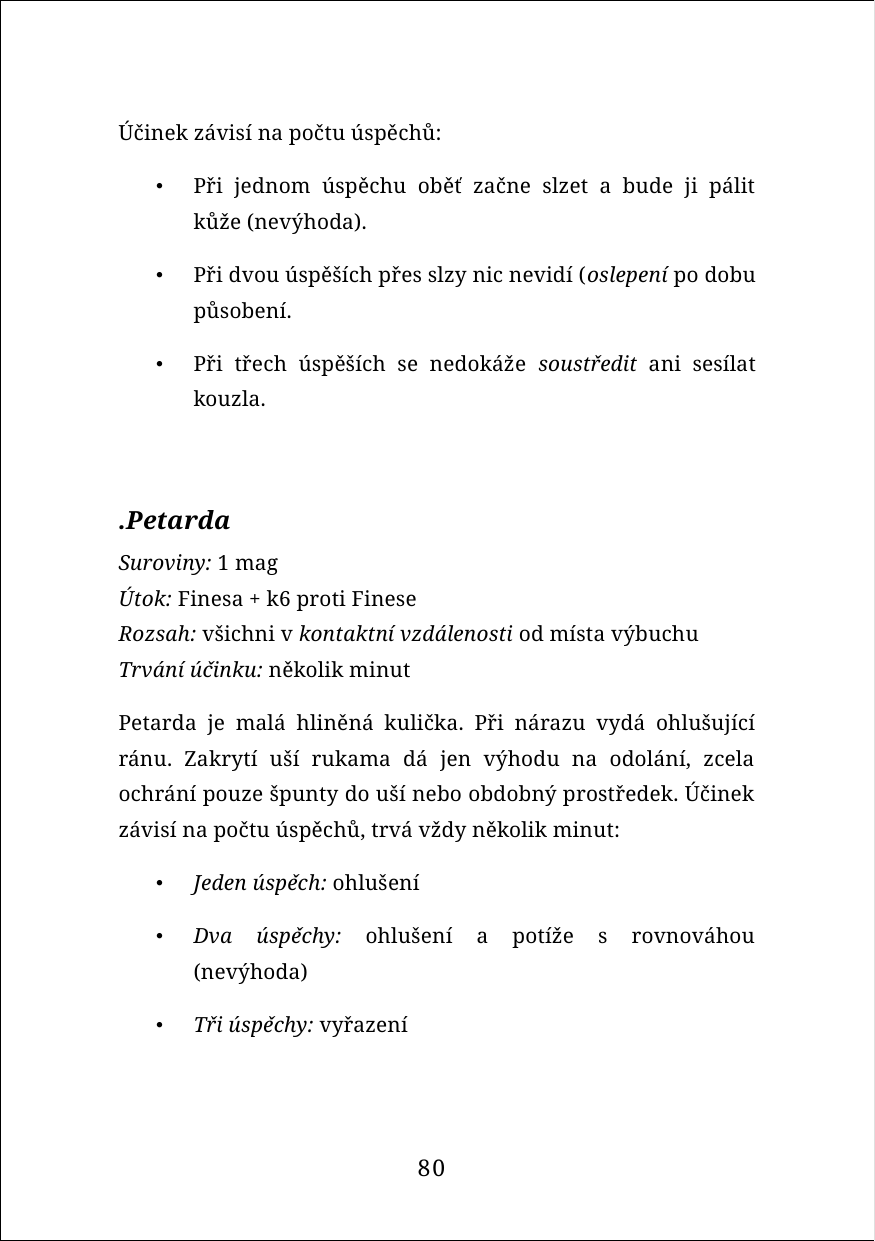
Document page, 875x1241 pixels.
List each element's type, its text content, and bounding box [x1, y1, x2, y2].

list Při jednom úspěchu oběť začne slzet a bude ji pálit kůže (nevýhoda). [156, 171, 756, 235]
list Při třech úspěších se nedokáže soustředit ani sesílat kouzla. [156, 349, 756, 413]
subtitle .Petarda [118, 503, 756, 537]
text Petarda je malá hliněná kulička. Při nárazu vydá ohlušující ránu. Zakrytí uší rukama dá jen výhodu na odolání, zcela ochrání pouze špunty do uší nebo obdobný prostředek. Účinek závisí na počtu úspěchů, trvá vždy několik minut: [118, 708, 756, 843]
list Jeden úspěch: ohlušení [156, 868, 756, 897]
list Při dvou úspěších přes slzy nic nevidí (oslepení po dobu působení. [156, 260, 756, 324]
list Tři úspěchy: vyřazení [156, 1010, 756, 1038]
text Účinek závisí na počtu úspěchů: [118, 118, 756, 147]
text Suroviny: 1 mag Útok: Finesa + k6 proti Finese Rozsah: všichni v kontaktní vzdálenosti od místa výbuchu Trvání účinku: několik minut [118, 548, 756, 683]
list Dva úspěchy: ohlušení a potíže s rovnováhou (nevýhoda) [156, 921, 756, 985]
